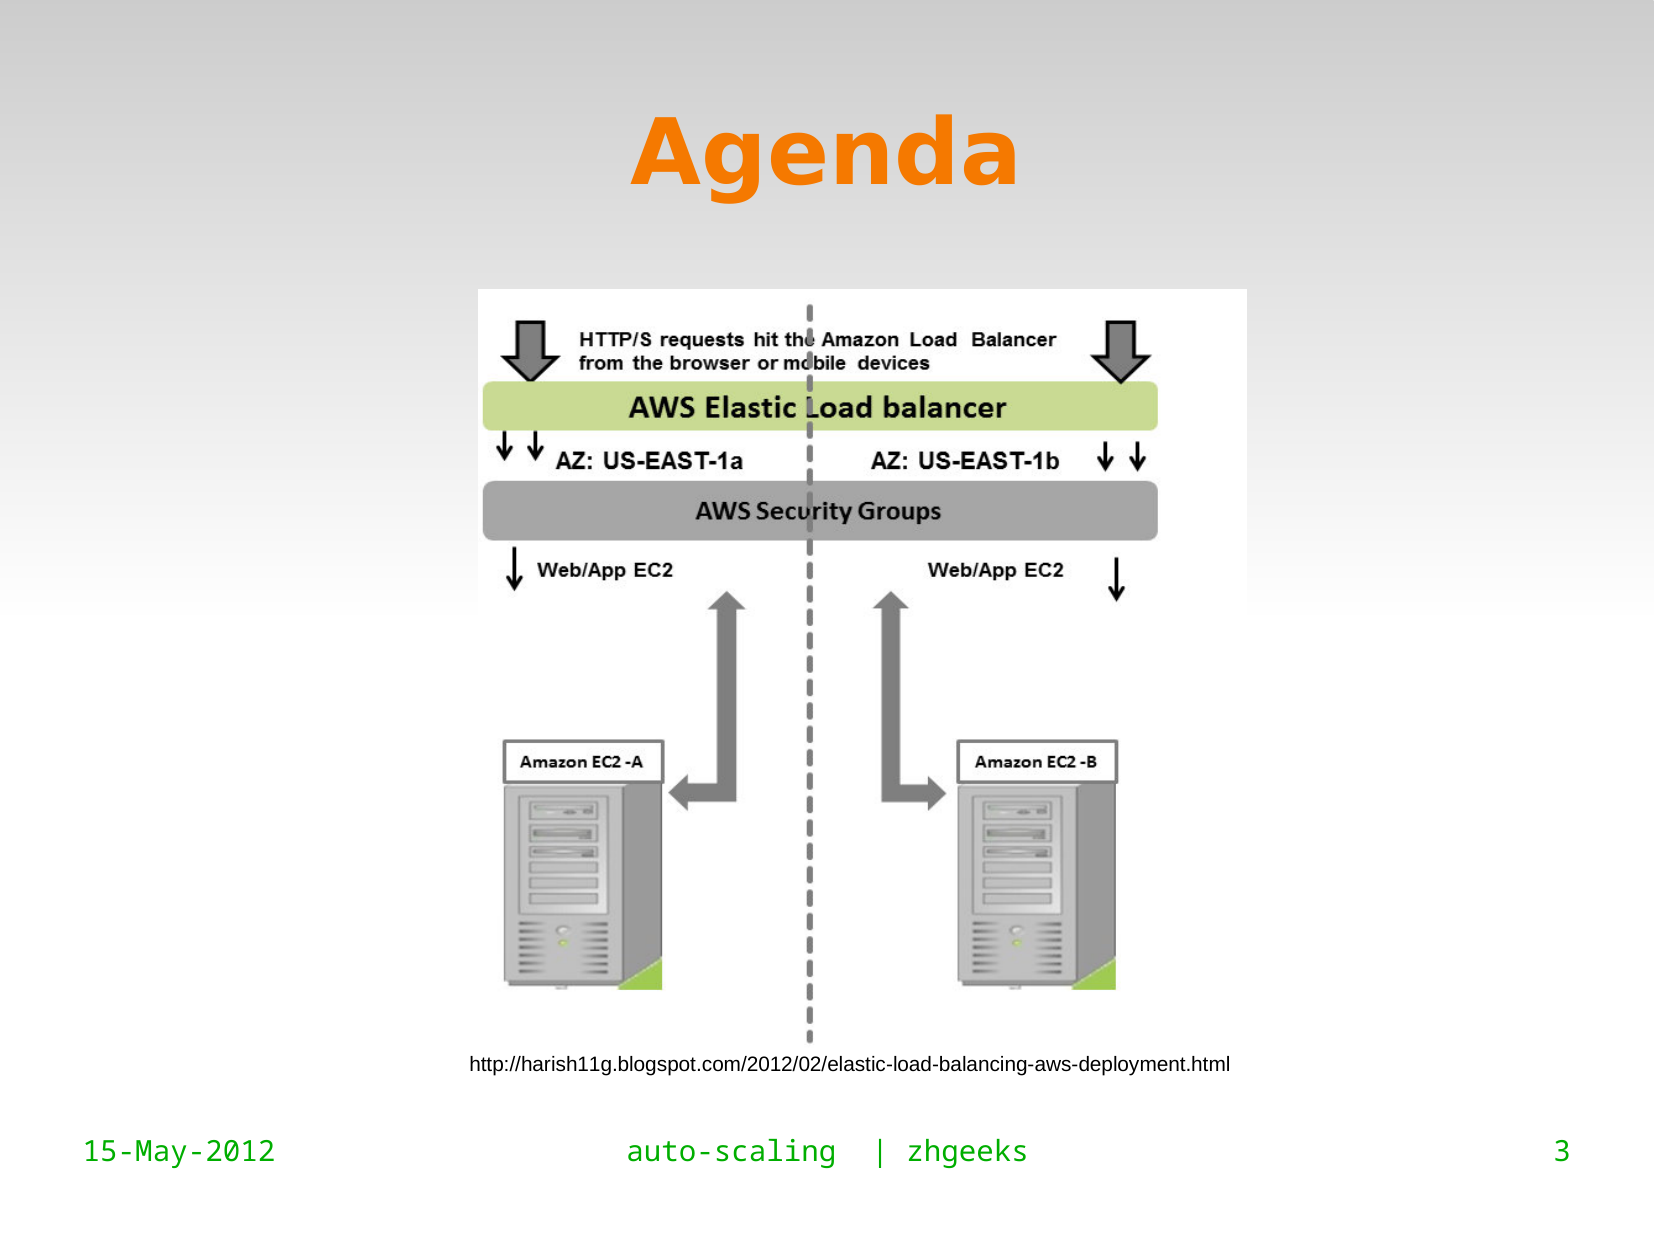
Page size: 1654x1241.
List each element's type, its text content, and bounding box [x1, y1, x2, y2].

title Agenda [82, 49, 1571, 257]
picture [478, 289, 1247, 1045]
text_box http://harish11g.blogspot.com/2012/02/elastic-load-balancing-aws-deployment.html [454, 1045, 1252, 1103]
